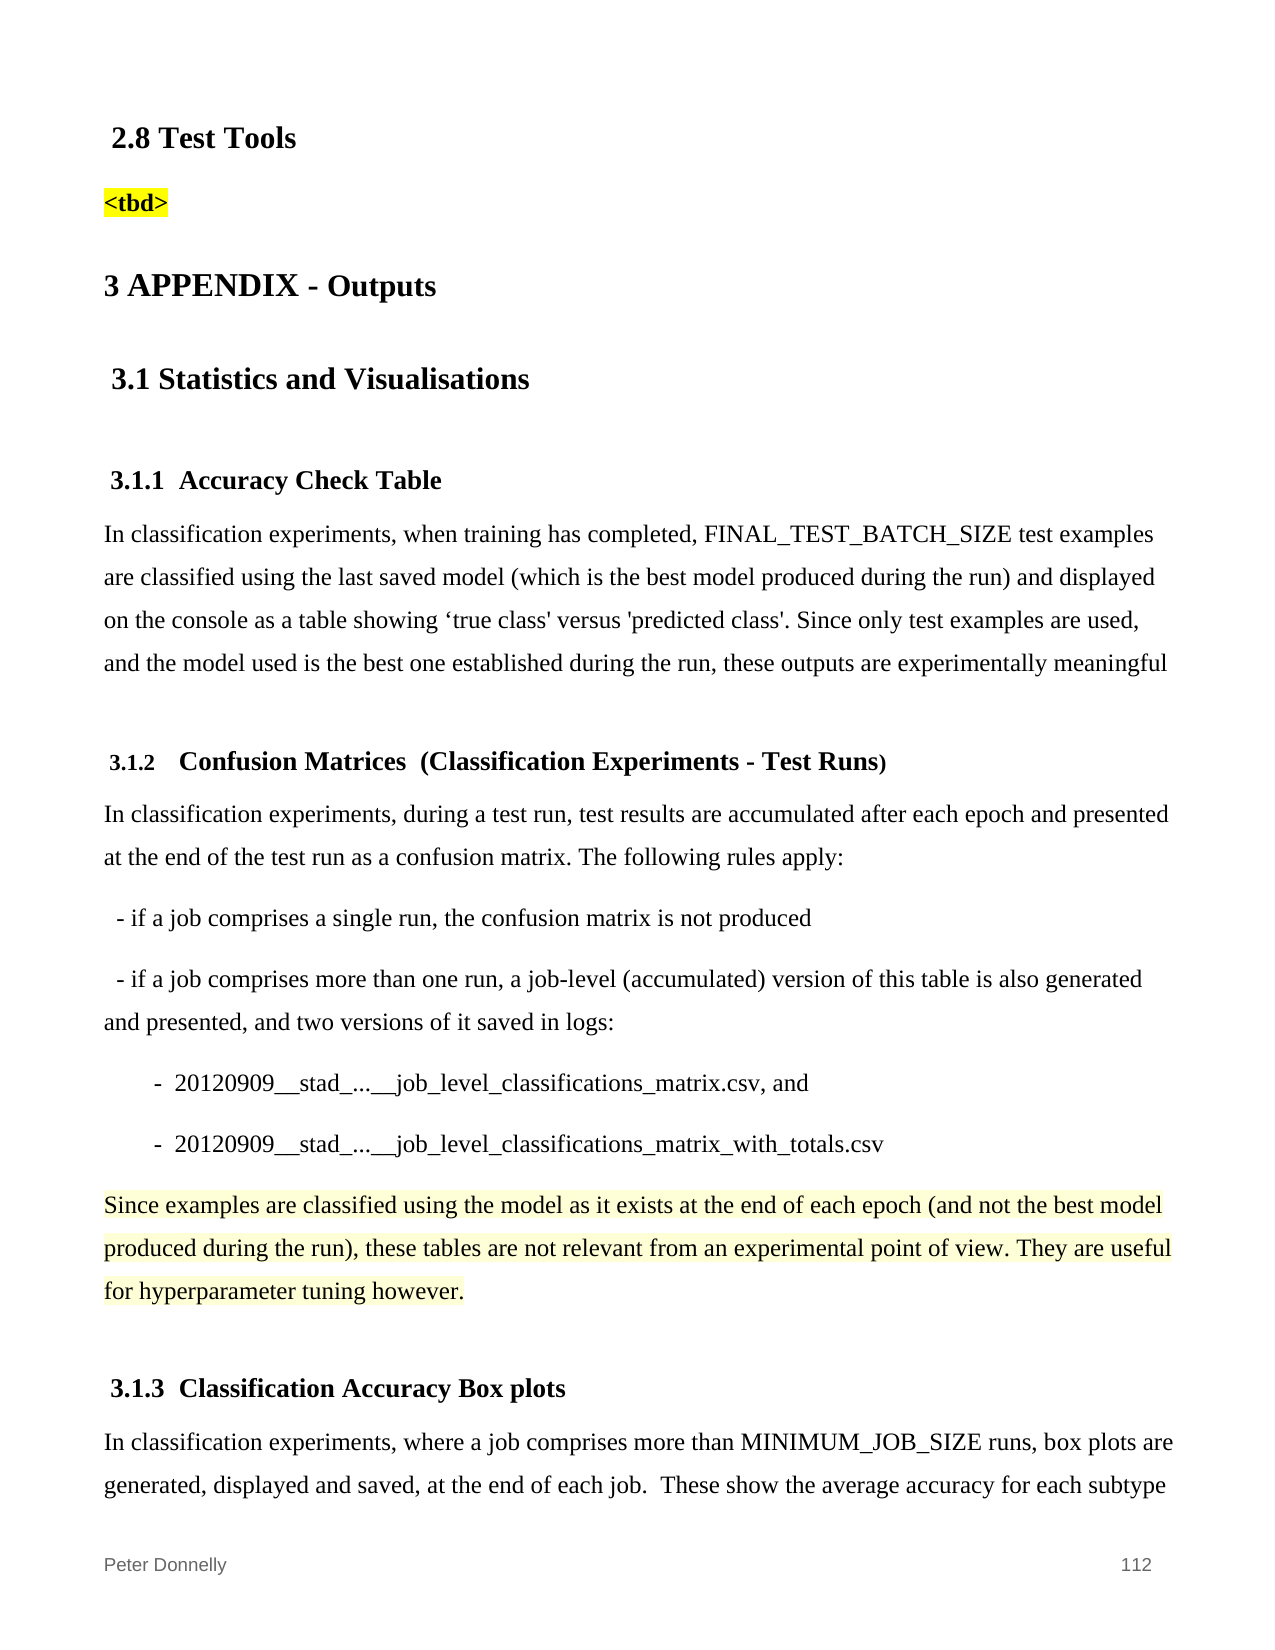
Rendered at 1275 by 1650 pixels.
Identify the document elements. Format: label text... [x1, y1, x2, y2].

text - if a job comprises more than one run, a job-level (accumulated) version of this table is also generated and presented, and two versions of it saved in logs: [103, 964, 1181, 1036]
text - 20120909__stad_...__job_level_classifications_matrix.csv, and [103, 1068, 1181, 1097]
subtitle Test Tools [103, 120, 1181, 156]
text Since examples are classified using the model as it exists at the end of each epoch (and not the best model produced during the run), these tables are not relevant from an experimental point of view. They are useful for hyperparameter tuning however. [103, 1190, 1181, 1305]
text In classification experiments, when training has completed, FINAL_TEST_BATCH_SIZE test examples are classified using the last saved model (which is the best model produced during the run) and displayed on the console as a table showing ‘true class' versus 'predicted class'. Since only test examples are used, and the model used is the best one established during the run, these outputs are experimentally meaningful [103, 519, 1181, 677]
subtitle Statistics and Visualisations [103, 360, 1181, 396]
text - if a job comprises a single run, the confusion matrix is not produced [103, 903, 1181, 932]
subtitle Classification Accuracy Box plots [103, 1372, 1181, 1403]
subtitle Confusion Matrices (Classification Experiments - Test Runs) [103, 744, 1181, 776]
text - 20120909__stad_...__job_level_classifications_matrix_with_totals.csv [103, 1129, 1181, 1158]
text In classification experiments, where a job comprises more than MINIMUM_JOB_SIZE runs, box plots are generated, displayed and saved, at the end of each job. These show the average accuracy for each subtype [103, 1427, 1181, 1499]
text In classification experiments, during a test run, test results are accumulated after each epoch and presented at the end of the test run as a confusion matrix. The following rules apply: [103, 799, 1181, 871]
subtitle APPENDIX - Outputs [103, 265, 1181, 303]
subtitle Accuracy Check Table [103, 464, 1181, 495]
text <tbd> [103, 188, 1181, 217]
